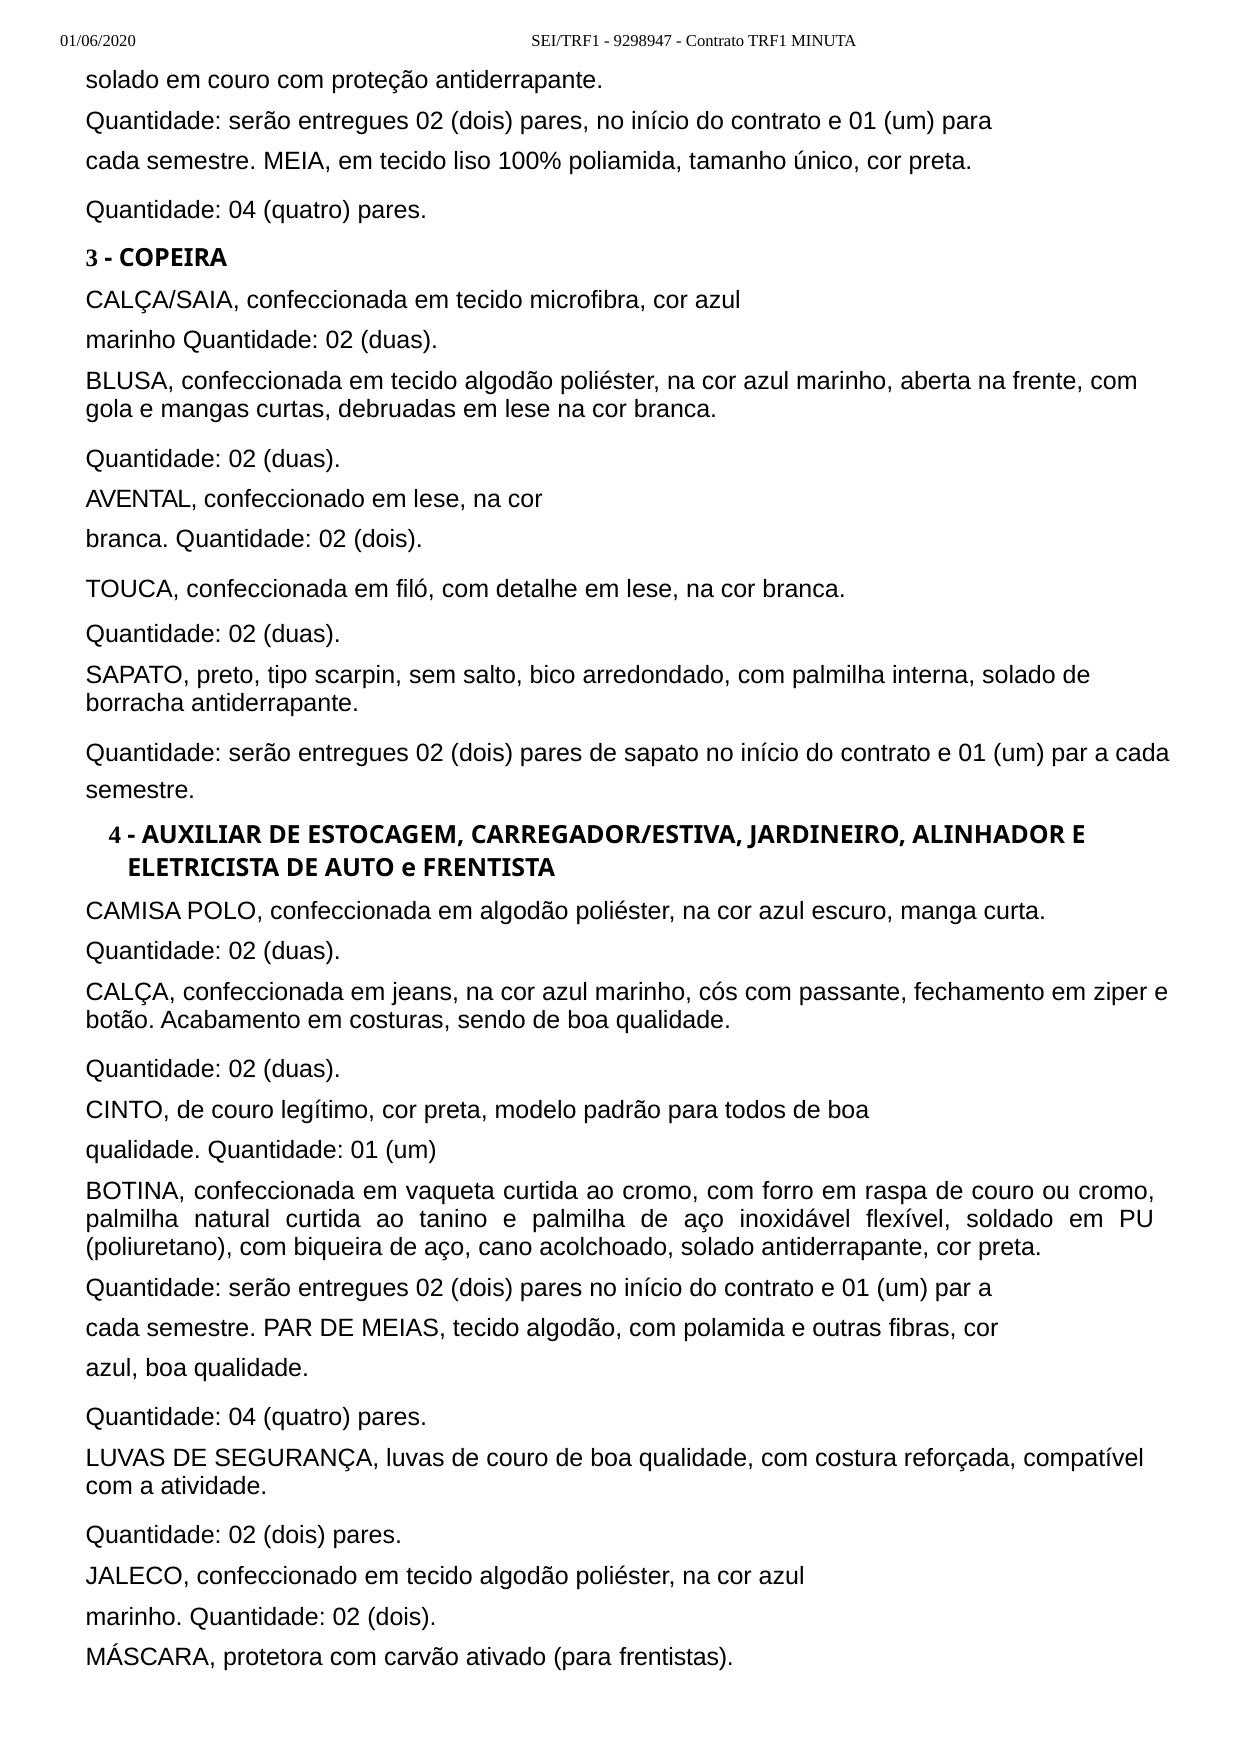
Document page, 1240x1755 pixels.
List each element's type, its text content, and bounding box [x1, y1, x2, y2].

text LUVAS DE SEGURANÇA, luvas de couro de boa qualidade, com costura reforçada, compatível com a atividade. [85, 1443, 1179, 1500]
text JALECO, confeccionado em tecido algodão poliéster, na cor azul marinho. Quantidade: 02 (dois). [85, 1561, 846, 1630]
text Quantidade: 02 (duas). [85, 1045, 1179, 1083]
text BOTINA, confeccionada em vaqueta curtida ao cromo, com forro em raspa de couro ou cromo, palmilha natural curtida ao tanino e palmilha de aço inoxidável flexível, soldado em PU (poliuretano), com biqueira de aço, cano acolchoado, solado antiderrapante, cor preta. [85, 1176, 1157, 1261]
text Quantidade: serão entregues 02 (dois) pares no início do contrato e 01 (um) par a cada semestre. PAR DE MEIAS, tecido algodão, com polamida e outras fibras, cor azul, boa qualidade. [85, 1272, 1050, 1382]
text Quantidade: 02 (dois) pares. [85, 1512, 1179, 1549]
text TOUCA, confeccionada em filó, com detalhe em lese, na cor branca. [85, 565, 1179, 602]
text CALÇA/SAIA, confeccionada em tecido microfibra, cor azul marinho Quantidade: 02 (duas). [85, 285, 792, 354]
text solado em couro com proteção antiderrapante. [85, 65, 1179, 94]
text Quantidade: 04 (quatro) pares. [85, 1393, 1179, 1431]
text Quantidade: serão entregues 02 (dois) pares, no início do contrato e 01 (um) para cada semestre. MEIA, em tecido liso 100% poliamida, tamanho único, cor preta. [85, 106, 1050, 174]
text CAMISA POLO, confeccionada em algodão poliéster, na cor azul escuro, manga curta. Quantidade: 02 (duas). [85, 896, 1057, 965]
text MÁSCARA, protetora com carvão ativado (para frentistas). [85, 1642, 772, 1671]
subtitle - AUXILIAR DE ESTOCAGEM, CARREGADOR/ESTIVA, JARDINEIRO, ALINHADOR E ELETRICISTA DE AUTO e FRENTISTA [108, 817, 1155, 884]
text Quantidade: 02 (duas). [85, 611, 1179, 648]
text CINTO, de couro legítimo, cor preta, modelo padrão para todos de boa qualidade. Quantidade: 01 (um) [85, 1095, 907, 1164]
text AVENTAL, confeccionado em lese, na cor branca. Quantidade: 02 (dois). [85, 484, 593, 553]
text CALÇA, confeccionada em jeans, na cor azul marinho, cós com passante, fechamento em ziper e botão. Acabamento em costuras, sendo de boa qualidade. [85, 977, 1179, 1033]
subtitle - COPEIRA [85, 236, 1179, 273]
text Quantidade: 04 (quatro) pares. [85, 186, 1179, 224]
text BLUSA, confeccionada em tecido algodão poliéster, na cor azul marinho, aberta na frente, com gola e mangas curtas, debruadas em lese na cor branca. [85, 366, 1179, 423]
text Quantidade: serão entregues 02 (dois) pares de sapato no início do contrato e 01 (um) par a cada semestre. [85, 729, 1179, 804]
text SAPATO, preto, tipo scarpin, sem salto, bico arredondado, com palmilha interna, solado de borracha antiderrapante. [85, 661, 1179, 717]
text Quantidade: 02 (duas). [85, 435, 1179, 472]
